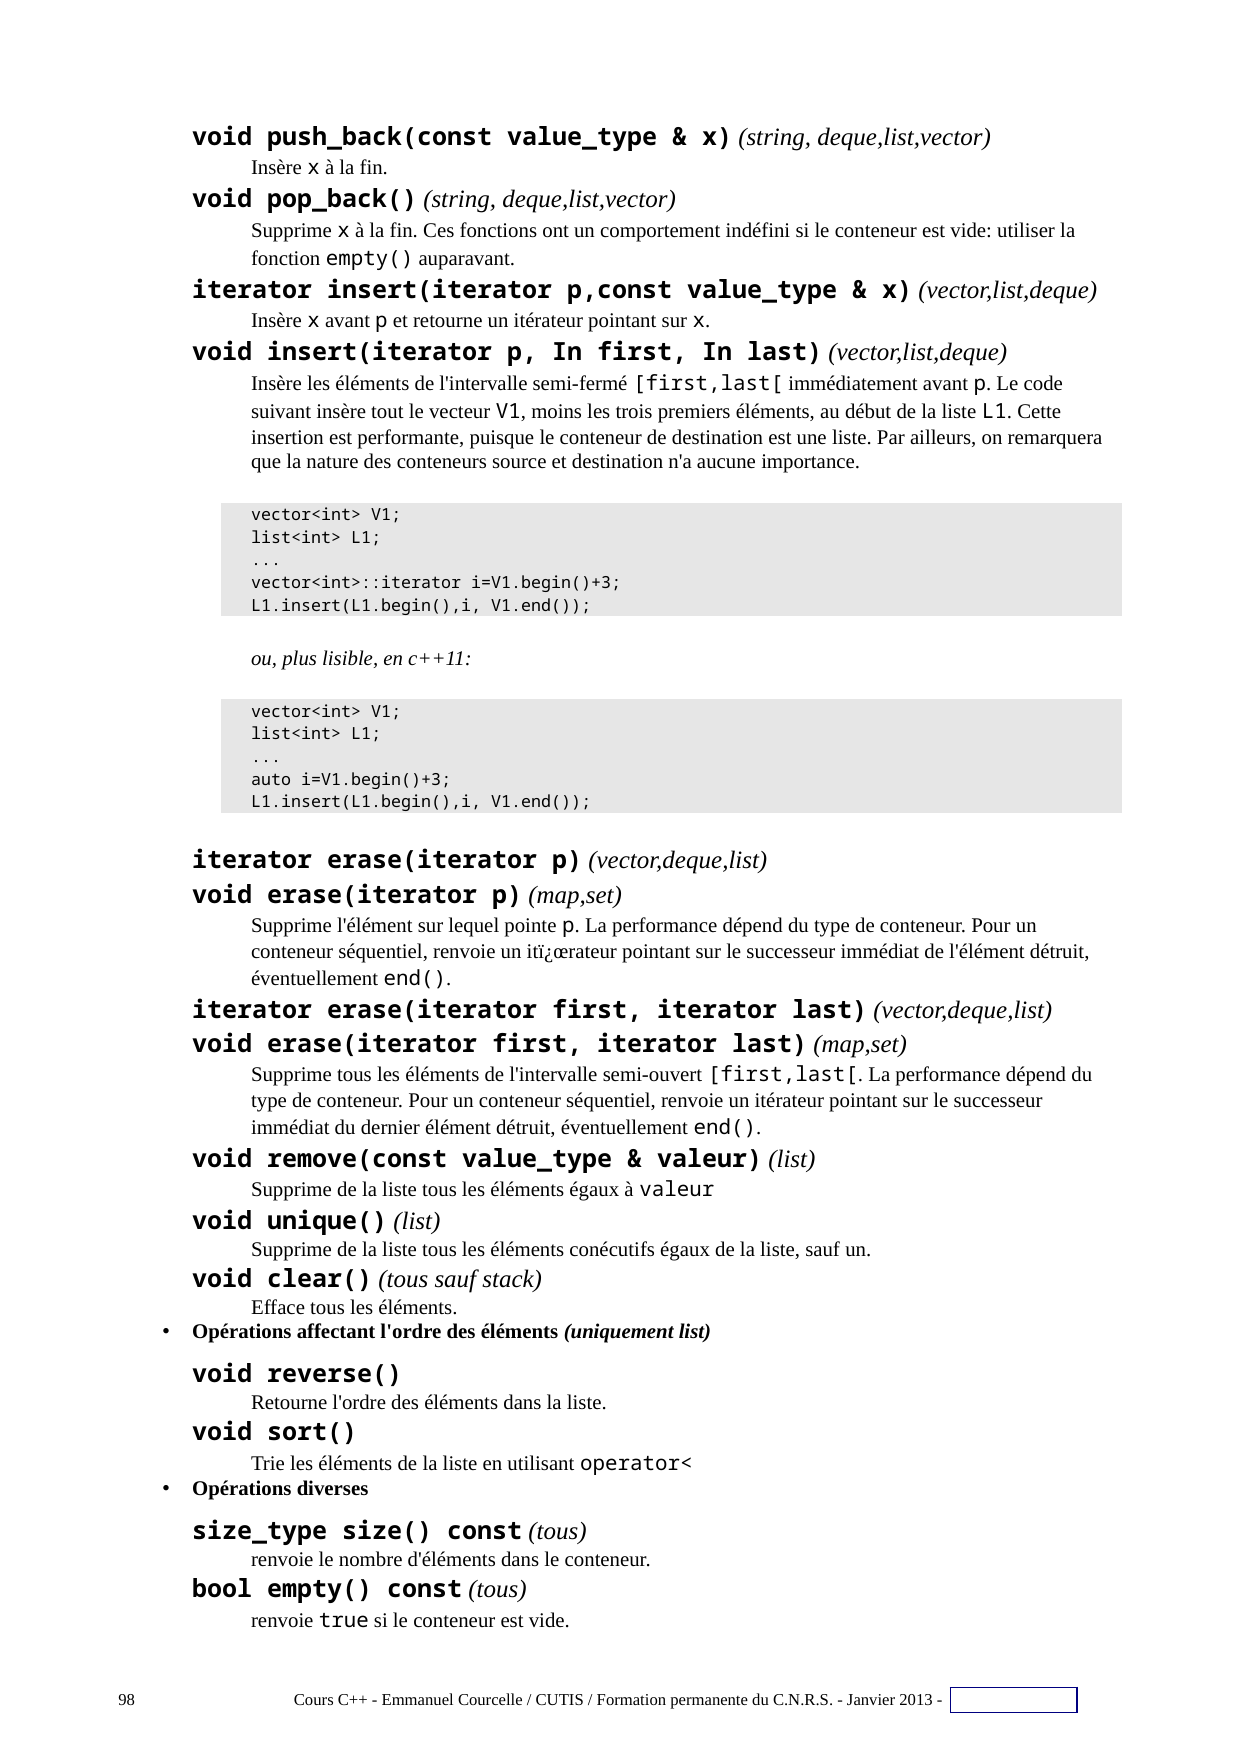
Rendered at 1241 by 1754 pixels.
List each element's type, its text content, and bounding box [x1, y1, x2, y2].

list Supprime tous les éléments de l'intervalle semi-ouvert [first,last[. La performance dépend du type de conteneur. Pour un conteneur séquentiel, renvoie un itérateur pointant sur le successeur immédiat du dernier élément détruit, éventuellement end(). [221, 1059, 1122, 1140]
list ... [221, 744, 1122, 767]
list Opérations affectant l'ordre des éléments (uniquement list) [162, 1319, 1122, 1343]
list L1.insert(L1.begin(),i, V1.end()); [221, 790, 1122, 813]
subtitle bool empty() const (tous) [162, 1571, 1122, 1605]
subtitle void insert(iterator p, In first, In last) (vector,list,deque) [162, 334, 1122, 368]
list Supprime x à la fin. Ces fonctions ont un comportement indéfini si le conteneur est vide: utiliser la fonction empty() auparavant. [221, 215, 1122, 272]
list L1.insert(L1.begin(),i, V1.end()); [221, 593, 1122, 616]
subtitle void clear() (tous sauf stack) [162, 1261, 1122, 1295]
list Insère x avant p et retourne un itérateur pointant sur x. [221, 306, 1122, 334]
list Supprime de la liste tous les éléments conécutifs égaux de la liste, sauf un. [221, 1237, 1122, 1261]
list renvoie true si le conteneur est vide. [221, 1605, 1122, 1633]
list list<int> L1; [221, 525, 1122, 548]
list Efface tous les éléments. [221, 1295, 1122, 1319]
list auto i=V1.begin()+3; [221, 767, 1122, 790]
subtitle void reverse() [162, 1356, 1122, 1390]
subtitle iterator insert(iterator p,const value_type & x) (vector,list,deque) [162, 272, 1122, 306]
list ... [221, 548, 1122, 571]
subtitle void unique() (list) [162, 1203, 1122, 1237]
list vector<int>::iterator i=V1.begin()+3; [221, 571, 1122, 593]
list Supprime de la liste tous les éléments égaux à valeur [221, 1174, 1122, 1203]
subtitle iterator erase(iterator first, iterator last) (vector,deque,list) void erase(iterator first, iterator last) (map,set) [162, 991, 1122, 1059]
list Insère x à la fin. [221, 152, 1122, 181]
list Opérations diverses [162, 1476, 1122, 1500]
list ou, plus lisible, en c++11: [221, 646, 1122, 670]
subtitle void pop_back() (string, deque,list,vector) [162, 181, 1122, 215]
subtitle iterator erase(iterator p) (vector,deque,list) void erase(iterator p) (map,set) [162, 842, 1122, 910]
list Trie les éléments de la liste en utilisant operator< [221, 1448, 1122, 1476]
subtitle void remove(const value_type & valeur) (list) [162, 1140, 1122, 1174]
list renvoie le nombre d'éléments dans le conteneur. [221, 1547, 1122, 1571]
list vector<int> V1; [221, 503, 1122, 525]
list Retourne l'ordre des éléments dans la liste. [221, 1390, 1122, 1414]
subtitle void sort() [162, 1414, 1122, 1448]
list Supprime l'élément sur lequel pointe p. La performance dépend du type de conteneur. Pour un conteneur séquentiel, renvoie un itï¿œrateur pointant sur le successeur immédiat de l'élément détruit, éventuellement end(). [221, 910, 1122, 991]
list list<int> L1; [221, 722, 1122, 744]
subtitle void push_back(const value_type & x) (string, deque,list,vector) [162, 118, 1122, 152]
subtitle size_type size() const (tous) [162, 1513, 1122, 1547]
list Insère les éléments de l'intervalle semi-fermé [first,last[ immédiatement avant p. Le code suivant insère tout le vecteur V1, moins les trois premiers éléments, au début de la liste L1. Cette insertion est performante, puisque le conteneur de destination est une liste. Par ailleurs, on remarquera que la nature des conteneurs source et destination n'a aucune importance. [221, 368, 1122, 473]
list vector<int> V1; [221, 699, 1122, 722]
